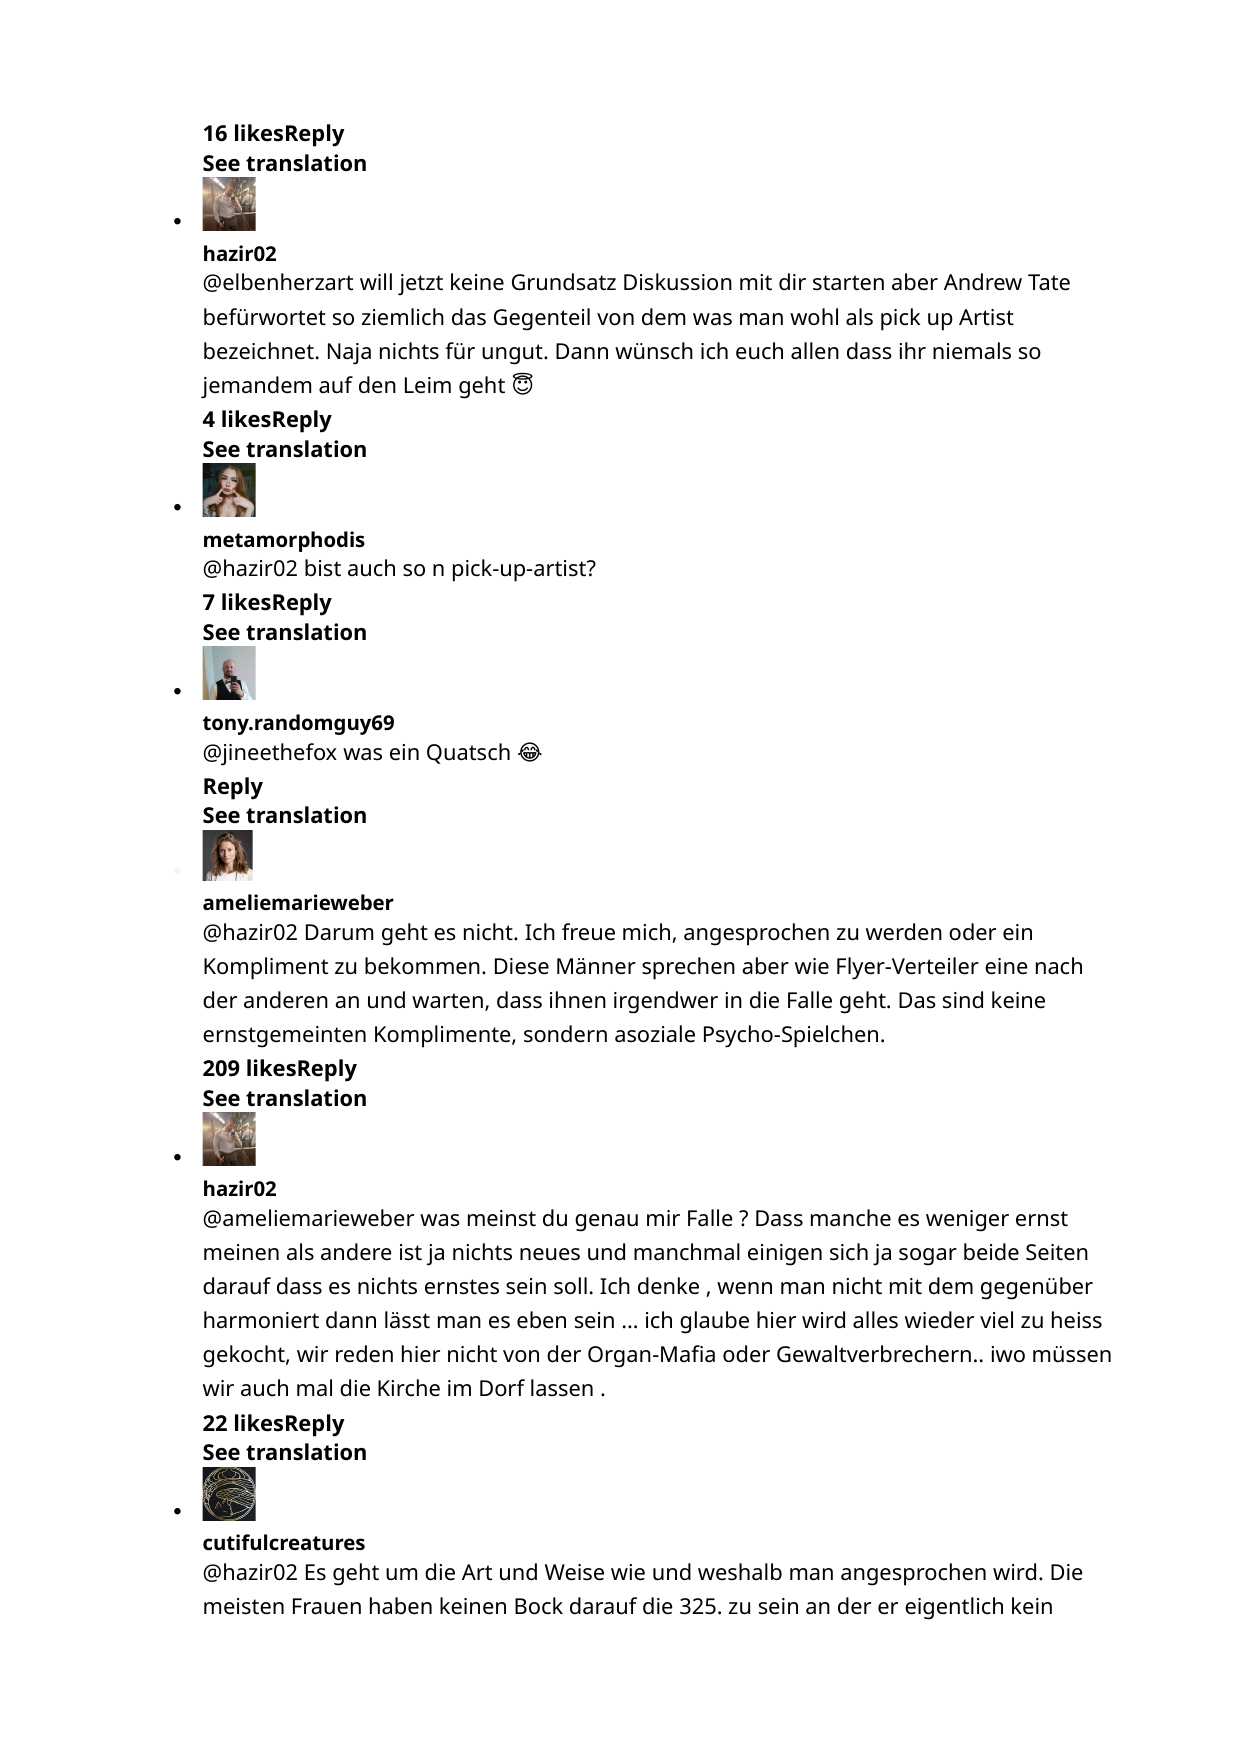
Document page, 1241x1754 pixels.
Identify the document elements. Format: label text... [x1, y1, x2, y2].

list 4 likesReply [173, 404, 1122, 434]
subtitle hazir02 [173, 1175, 1116, 1202]
picture [202, 463, 256, 517]
subtitle tony.randomguy69 [173, 709, 1116, 736]
picture [202, 177, 256, 231]
list @jineethefox was ein Quatsch 😂 [173, 736, 1122, 766]
list See translation [173, 434, 1109, 463]
subtitle ameliemarieweber [173, 889, 1116, 917]
list See translation [173, 800, 1109, 830]
list See translation [173, 617, 1109, 647]
picture [202, 1467, 256, 1521]
list See translation [173, 148, 1109, 178]
list @elbenherzart will jetzt keine Grundsatz Diskussion mit dir starten aber Andrew Tate befürwortet so ziemlich das Gegenteil von dem was man wohl als pick up Artist bezeichnet. Naja nichts für ungut. Dann wünsch ich euch allen dass ihr niemals so jemandem auf den Leim geht 😇 [173, 267, 1122, 399]
list 7 likesReply [173, 587, 1122, 617]
list @hazir02 Darum geht es nicht. Ich freue mich, angesprochen zu werden oder ein Kompliment zu bekommen. Diese Männer sprechen aber wie Flyer-Verteiler eine nach der anderen an und warten, dass ihnen irgendwer in die Falle geht. Das sind keine ernstgemeinten Komplimente, sondern asoziale Psycho-Spielchen. [173, 917, 1122, 1049]
subtitle cutifulcreatures [173, 1529, 1116, 1557]
subtitle metamorphodis [173, 525, 1116, 553]
picture [202, 646, 256, 700]
picture [202, 1112, 256, 1166]
list 209 likesReply [173, 1053, 1122, 1083]
picture [202, 830, 253, 881]
list See translation [173, 1083, 1109, 1113]
list @ameliemarieweber was meinst du genau mir Falle ? Dass manche es weniger ernst meinen als andere ist ja nichts neues und manchmal einigen sich ja sogar beide Seiten darauf dass es nichts ernstes sein soll. Ich denke , wenn man nicht mit dem gegenüber harmoniert dann lässt man es eben sein … ich glaube hier wird alles wieder viel zu heiss gekocht, wir reden hier nicht von der Organ-Mafia oder Gewaltverbrechern.. iwo müssen wir auch mal die Kirche im Dorf lassen . [173, 1202, 1122, 1403]
list 16 likesReply [173, 118, 1122, 148]
list @hazir02 bist auch so n pick-up-artist? [173, 553, 1122, 583]
list 22 likesReply [173, 1407, 1122, 1437]
list @hazir02 Es geht um die Art und Weise wie und weshalb man angesprochen wird. Die meisten Frauen haben keinen Bock darauf die 325. zu sein an der er eigentlich kein [173, 1557, 1122, 1621]
list Reply [173, 771, 1122, 800]
list See translation [173, 1437, 1109, 1467]
subtitle hazir02 [173, 239, 1116, 267]
